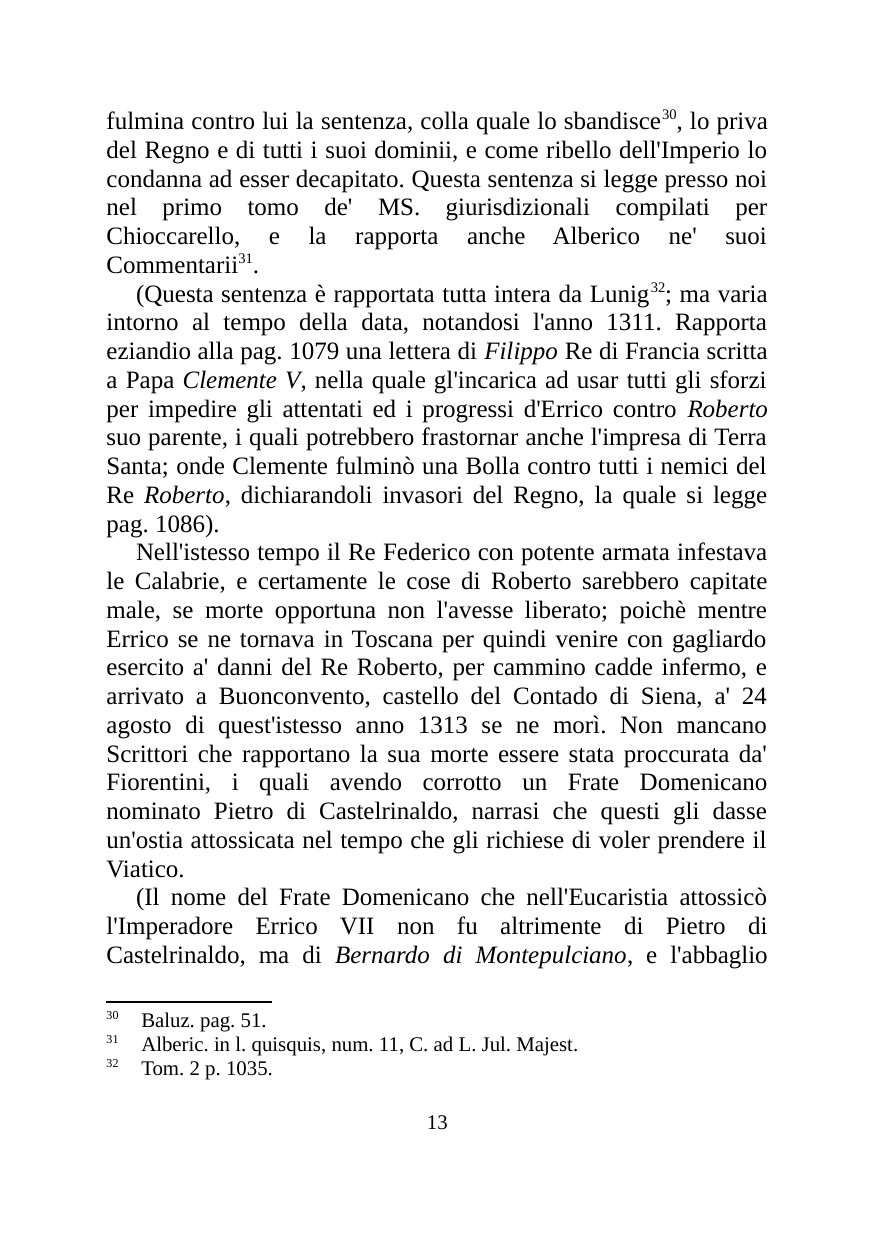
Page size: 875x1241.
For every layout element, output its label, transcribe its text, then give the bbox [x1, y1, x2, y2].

text (Questa sentenza è rapportata tutta intera da Lunig; ma varia intorno al tempo della data, notandosi l'anno 1311. Rapporta eziandio alla pag. 1079 una lettera di Filippo Re di Francia scritta a Papa Clemente V, nella quale gl'incarica ad usar tutti gli sforzi per impedire gli attentati ed i progressi d'Errico contro Roberto suo parente, i quali potrebbero frastornar anche l'impresa di Terra Santa; onde Clemente fulminò una Bolla contro tutti i nemici del Re Roberto, dichiarandoli invasori del Regno, la quale si legge pag. 1086). [106, 279, 768, 537]
text Alberic. in l. quisquis, num. 11, C. ad L. Jul. Majest. [106, 1032, 768, 1056]
text (Il nome del Frate Domenicano che nell'Eucaristia attossicò l'Imperadore Errico VII non fu altrimente di Pietro di Castelrinaldo, ma di Bernardo di Montepulciano, e l'abbaglio [106, 882, 768, 969]
text fulmina contro lui la sentenza, colla quale lo sbandisce, lo priva del Regno e di tutti i suoi dominii, e come ribello dell'Imperio lo condanna ad esser decapitato. Questa sentenza si legge presso noi nel primo tomo de' MS. giurisdizionali compilati per Chioccarello, e la rapporta anche Alberico ne' suoi Commentarii. [106, 106, 768, 279]
text Baluz. pag. 51. [106, 1008, 768, 1032]
text Tom. 2 p. 1035. [106, 1056, 768, 1080]
text Nell'istesso tempo il Re Federico con potente armata infestava le Calabrie, e certamente le cose di Roberto sarebbero capitate male, se morte opportuna non l'avesse liberato; poichè mentre Errico se ne tornava in Toscana per quindi venire con gagliardo esercito a' danni del Re Roberto, per cammino cadde infermo, e arrivato a Buonconvento, castello del Contado di Siena, a' 24 agosto di quest'istesso anno 1313 se ne morì. Non mancano Scrittori che rapportano la sua morte essere stata proccurata da' Fiorentini, i quali avendo corrotto un Frate Domenicano nominato Pietro di Castelrinaldo, narrasi che questi gli dasse un'ostia attossicata nel tempo che gli richiese di voler prendere il Viatico. [106, 537, 768, 882]
